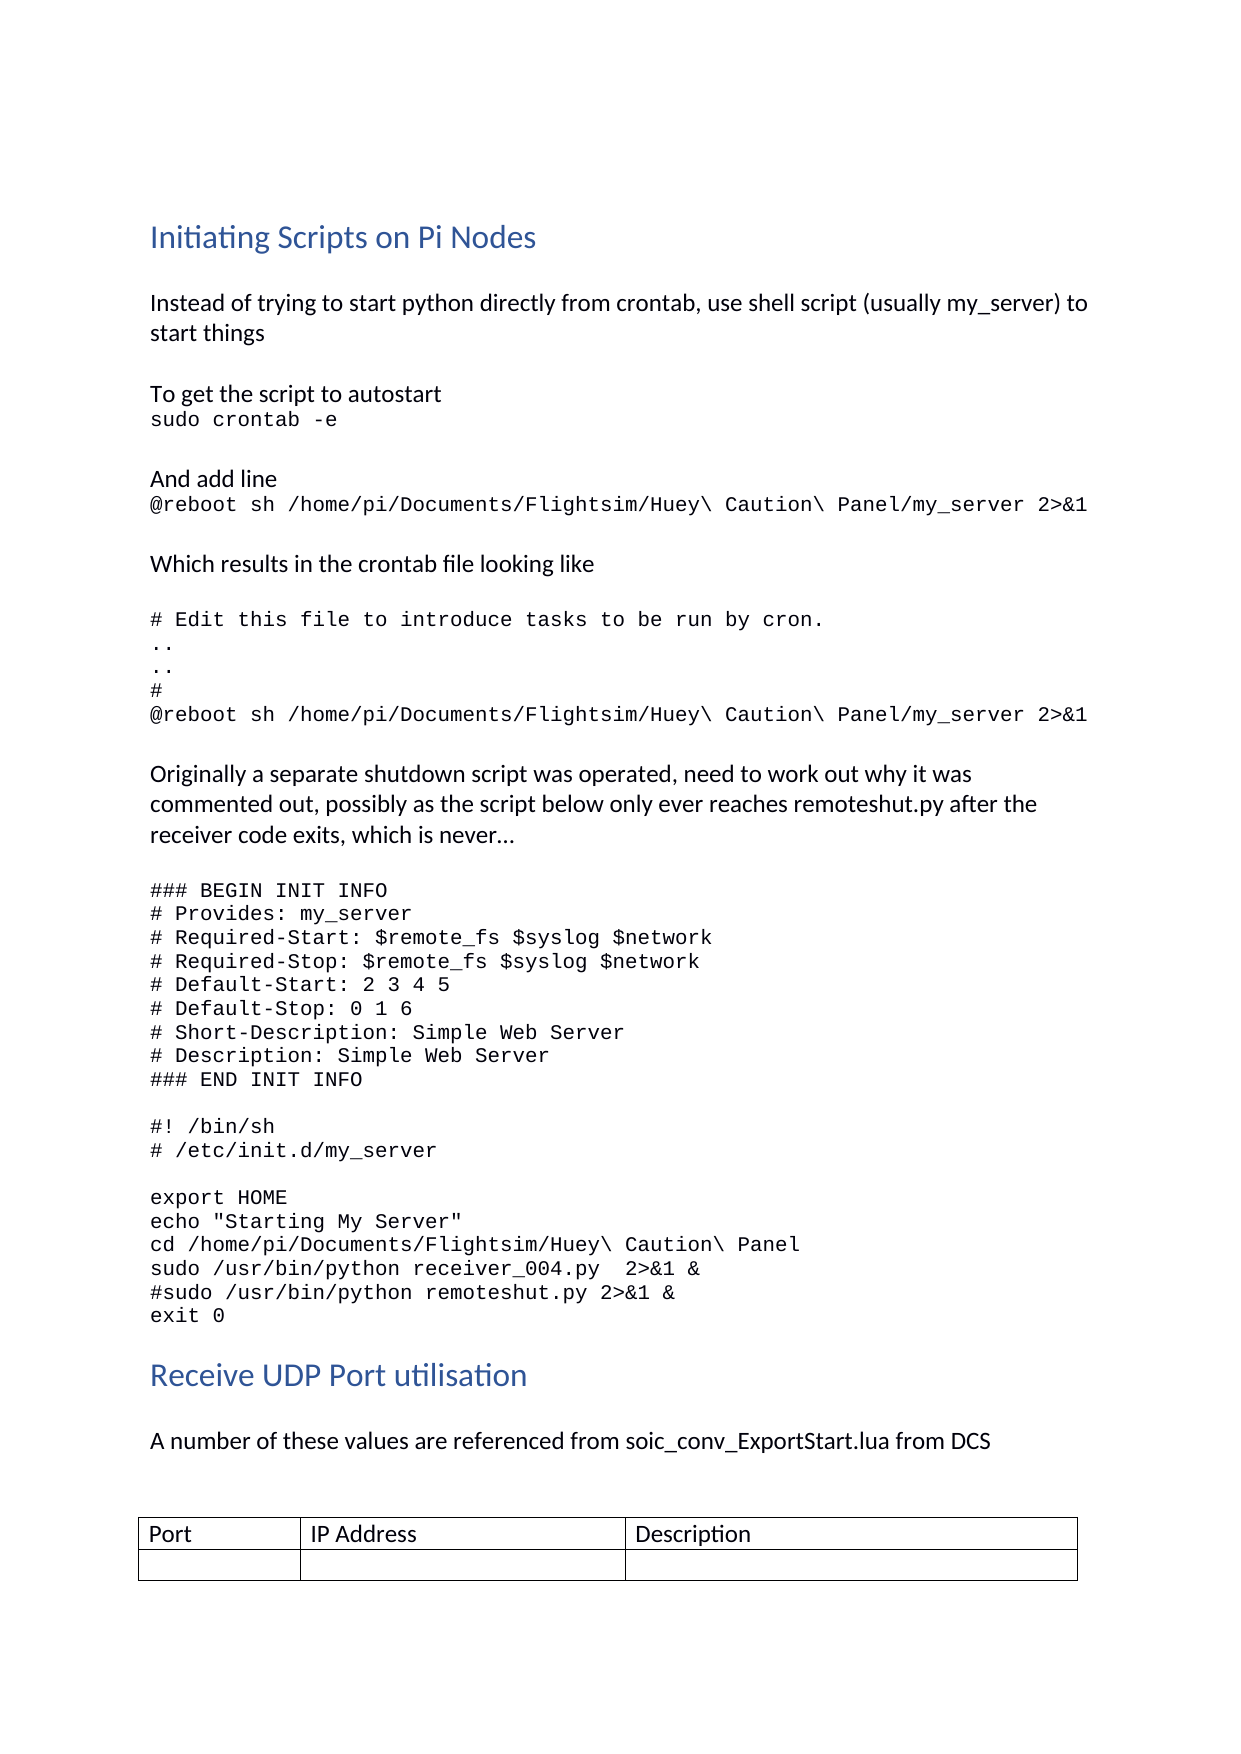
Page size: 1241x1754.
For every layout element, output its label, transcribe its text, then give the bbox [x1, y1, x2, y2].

text #sudo /usr/bin/python remoteshut.py 2>&1 & [150, 1282, 1090, 1305]
text # Description: Simple Web Server [150, 1045, 1090, 1069]
text # Required-Stop: $remote_fs $syslog $network [150, 951, 1090, 974]
table_header Port [139, 1518, 300, 1548]
table_cell [626, 1550, 1077, 1580]
text # Required-Start: $remote_fs $syslog $network [150, 927, 1090, 951]
text @reboot sh /home/pi/Documents/Flightsim/Huey\ Caution\ Panel/my_server 2>&1 [150, 494, 1090, 517]
text # Default-Start: 2 3 4 5 [150, 974, 1090, 998]
subtitle Initiating Scripts on Pi Nodes [150, 216, 1090, 256]
text @reboot sh /home/pi/Documents/Flightsim/Huey\ Caution\ Panel/my_server 2>&1 [150, 703, 1090, 727]
text # Provides: my_server [150, 903, 1090, 927]
text echo "Starting My Server" [150, 1211, 1090, 1234]
text sudo crontab -e [150, 409, 1090, 433]
text .. [150, 633, 1090, 656]
text Instead of trying to start python directly from crontab, use shell script (usually my_server) to [150, 287, 1090, 317]
table_cell [139, 1550, 300, 1580]
text Which results in the crontab file looking like [150, 548, 1090, 578]
text # Short-Description: Simple Web Server [150, 1022, 1090, 1045]
text #! /bin/sh [150, 1116, 1090, 1140]
table_header Description [626, 1518, 1077, 1548]
text # [150, 680, 1090, 703]
text And add line [150, 463, 1090, 494]
subtitle Receive UDP Port utilisation [150, 1354, 1090, 1395]
text To get the script to autostart [150, 378, 1090, 409]
text A number of these values are referenced from soic_conv_ExportStart.lua from DCS [150, 1425, 1090, 1456]
text # Default-Stop: 0 1 6 [150, 998, 1090, 1022]
text ### END INIT INFO [150, 1069, 1090, 1093]
text # /etc/init.d/my_server [150, 1140, 1090, 1163]
text ### BEGIN INIT INFO [150, 880, 1090, 903]
table_header IP Address [301, 1518, 625, 1548]
table_cell [301, 1550, 625, 1580]
text sudo /usr/bin/python receiver_004.py 2>&1 & [150, 1258, 1090, 1282]
text export HOME [150, 1187, 1090, 1211]
text exit 0 [150, 1305, 1090, 1329]
text # Edit this file to introduce tasks to be run by cron. [150, 609, 1090, 633]
text .. [150, 656, 1090, 680]
text start things [150, 317, 1090, 348]
text Originally a separate shutdown script was operated, need to work out why it was commented out, possibly as the script below only ever reaches remoteshut.py after the receiver code exits, which is never… [150, 758, 1090, 849]
text cd /home/pi/Documents/Flightsim/Huey\ Caution\ Panel [150, 1234, 1090, 1258]
